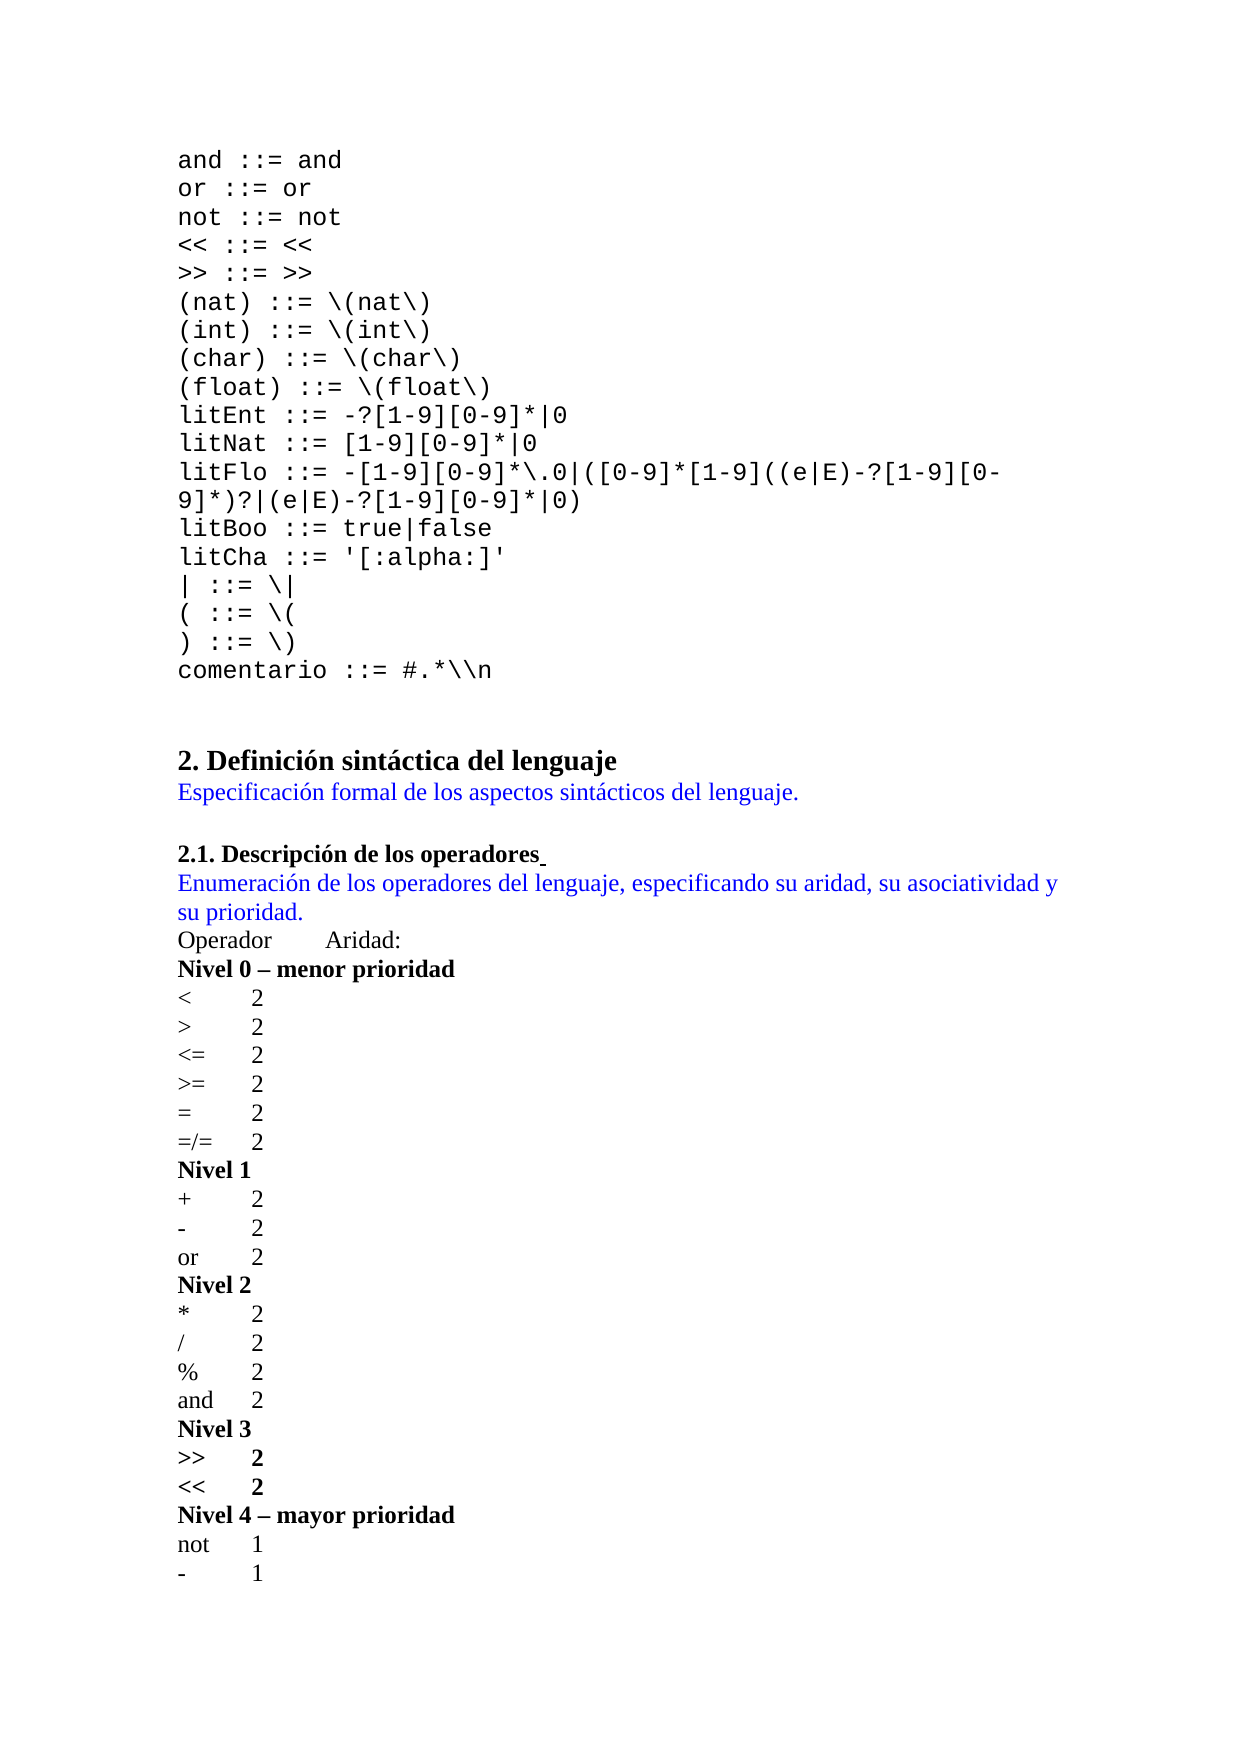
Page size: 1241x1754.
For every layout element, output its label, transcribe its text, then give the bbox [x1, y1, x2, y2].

text % 2 [177, 1357, 1063, 1386]
text >> ::= >> [177, 261, 1063, 289]
text or 2 [177, 1242, 1063, 1271]
text (int) ::= \(int\) [177, 318, 1063, 346]
text not 1 [177, 1529, 1063, 1558]
text Nivel 1 [177, 1156, 1063, 1184]
text litEnt ::= -?[1-9][0-9]*|0 [177, 403, 1063, 431]
text or ::= or [177, 176, 1063, 204]
text Nivel 0 – menor prioridad [177, 954, 1063, 983]
text ) ::= \) [177, 629, 1063, 658]
text Especificación formal de los aspectos sintácticos del lenguaje. [177, 777, 1063, 806]
text - 1 [177, 1558, 1063, 1587]
text < 2 [177, 983, 1063, 1012]
text litBoo ::= true|false [177, 516, 1063, 544]
text >> 2 [177, 1443, 1063, 1472]
text >= 2 [177, 1069, 1063, 1098]
text 2. Definición sintáctica del lenguaje [177, 743, 1063, 777]
text > 2 [177, 1012, 1063, 1041]
text (nat) ::= \(nat\) [177, 289, 1063, 318]
text << 2 [177, 1472, 1063, 1501]
text 2.1. Descripción de los operadores [177, 839, 1063, 868]
text ( ::= \( [177, 601, 1063, 629]
text - 2 [177, 1213, 1063, 1242]
text Operador Aridad: [177, 926, 1063, 954]
text | ::= \| [177, 573, 1063, 601]
text and ::= and [177, 148, 1063, 176]
text =/= 2 [177, 1127, 1063, 1156]
text * 2 [177, 1299, 1063, 1328]
text (char) ::= \(char\) [177, 346, 1063, 374]
text / 2 [177, 1328, 1063, 1357]
text litNat ::= [1-9][0-9]*|0 [177, 431, 1063, 459]
text litCha ::= '[:alpha:]' [177, 544, 1063, 573]
text << ::= << [177, 233, 1063, 261]
text litFlo ::= -[1-9][0-9]*\.0|([0-9]*[1-9]((e|E)-?[1-9][0-9]*)?|(e|E)-?[1-9][0-9]*|0) [177, 459, 1063, 516]
text Nivel 3 [177, 1414, 1063, 1443]
text <= 2 [177, 1041, 1063, 1069]
text (float) ::= \(float\) [177, 374, 1063, 403]
text not ::= not [177, 204, 1063, 233]
text and 2 [177, 1386, 1063, 1414]
text Nivel 4 – mayor prioridad [177, 1501, 1063, 1529]
text comentario ::= #.*\\n [177, 658, 1063, 686]
text = 2 [177, 1098, 1063, 1127]
text Nivel 2 [177, 1271, 1063, 1299]
text + 2 [177, 1184, 1063, 1213]
text Enumeración de los operadores del lenguaje, especificando su aridad, su asociatividad y su prioridad. [177, 868, 1063, 926]
